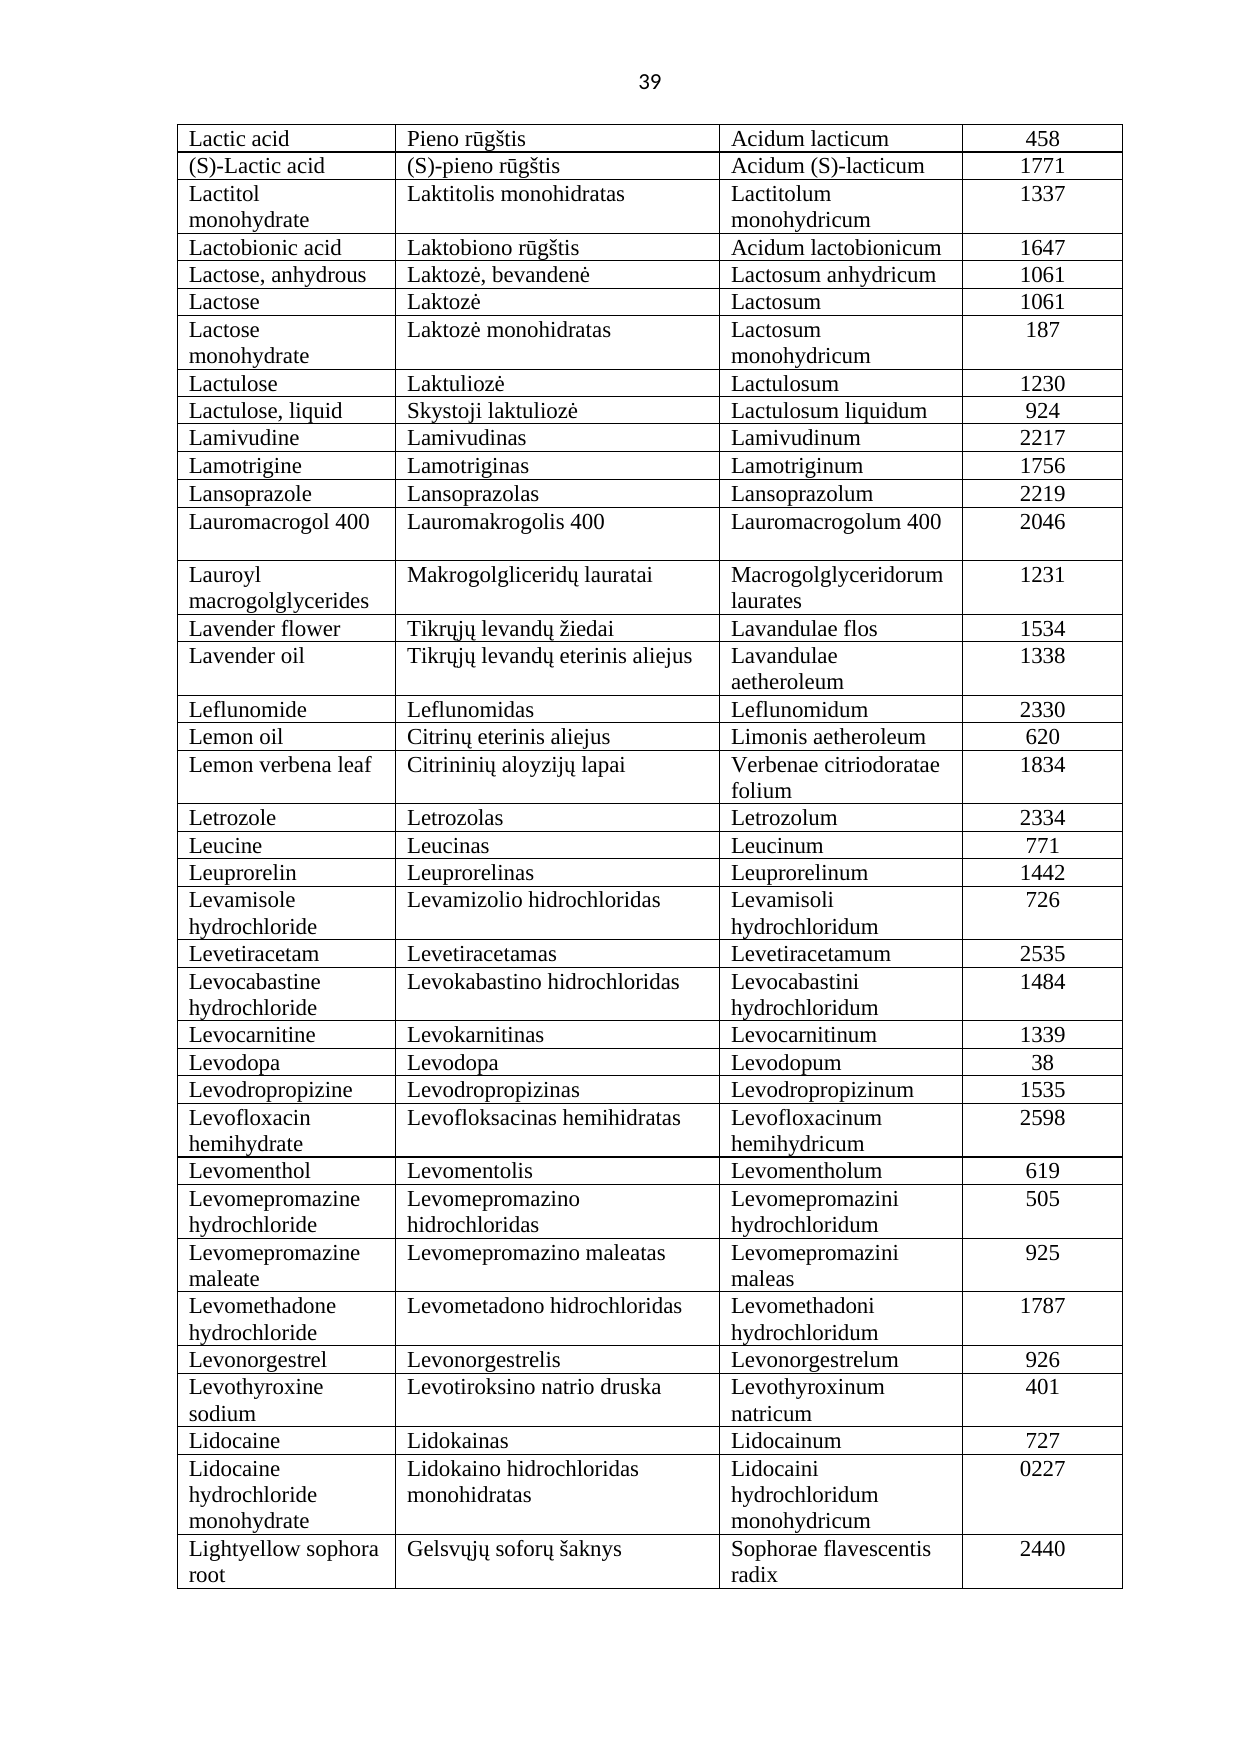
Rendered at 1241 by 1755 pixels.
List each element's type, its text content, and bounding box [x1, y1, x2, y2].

table_cell 1338 [963, 642, 1122, 695]
table_cell Levamisole hydrochloride [178, 887, 395, 939]
table_cell Levomenthol [178, 1158, 395, 1184]
table_cell 505 [963, 1185, 1122, 1237]
table_cell Levodropropizinum [720, 1076, 962, 1103]
table_cell Leucinas [396, 832, 719, 858]
table_cell 1339 [963, 1021, 1122, 1048]
table_cell 1787 [963, 1292, 1122, 1345]
table_cell Leuprorelin [178, 859, 395, 886]
table_cell 726 [963, 887, 1122, 939]
table_cell Lightyellow sophora root [178, 1535, 395, 1587]
table_cell 1442 [963, 859, 1122, 886]
table_cell Lamotriginas [396, 452, 719, 479]
table_cell Pieno rūgštis [396, 125, 719, 151]
table_cell Tikrųjų levandų žiedai [396, 615, 719, 641]
table_cell 771 [963, 832, 1122, 858]
table_cell Levofloxacinum hemihydricum [720, 1104, 962, 1156]
table_cell Levofloksacinas hemihidratas [396, 1104, 719, 1156]
table_cell Lidocaine [178, 1427, 395, 1453]
table_cell 2535 [963, 940, 1122, 967]
table_cell Lactulosum [720, 370, 962, 396]
table_cell Lamotriginum [720, 452, 962, 479]
table_cell 1534 [963, 615, 1122, 641]
table_cell 1771 [963, 153, 1122, 179]
table_cell Laktozė monohidratas [396, 316, 719, 368]
table_cell Levodopa [178, 1049, 395, 1075]
table_cell Levomepromazino hidrochloridas [396, 1185, 719, 1237]
table_cell Levetiracetamas [396, 940, 719, 967]
table_cell Levomepromazino maleatas [396, 1239, 719, 1291]
table_cell 1834 [963, 751, 1122, 803]
table_cell 458 [963, 125, 1122, 151]
table_cell Laktitolis monohidratas [396, 180, 719, 233]
table_cell Lavender flower [178, 615, 395, 641]
table_cell Levonorgestrelis [396, 1346, 719, 1372]
table_cell Lemon verbena leaf [178, 751, 395, 803]
table_cell Levometadono hidrochloridas [396, 1292, 719, 1345]
table_cell Lactitol monohydrate [178, 180, 395, 233]
table_cell Letrozolas [396, 804, 719, 831]
table_cell Makrogolgliceridų lauratai [396, 561, 719, 614]
table_cell Acidum (S)-lacticum [720, 153, 962, 179]
table_cell Levotiroksino natrio druska [396, 1374, 719, 1426]
table_cell Leuprorelinum [720, 859, 962, 886]
table_cell Levothyroxinum natricum [720, 1374, 962, 1426]
table_cell Levamisoli hydrochloridum [720, 887, 962, 939]
table_cell Macrogolglyceridorum laurates [720, 561, 962, 614]
table_cell Letrozole [178, 804, 395, 831]
table_cell Laktozė [396, 289, 719, 315]
table_cell Levocabastine hydrochloride [178, 968, 395, 1020]
table_cell Citrinų eterinis aliejus [396, 723, 719, 749]
table_cell Lavandulae aetheroleum [720, 642, 962, 695]
table_cell Leucine [178, 832, 395, 858]
table_cell 2219 [963, 480, 1122, 507]
table_cell Leflunomidum [720, 696, 962, 722]
table_cell Levomepromazini maleas [720, 1239, 962, 1291]
table_cell Lactulose, liquid [178, 397, 395, 423]
table_cell Lactulosum liquidum [720, 397, 962, 423]
table_cell Lauroyl macrogolglycerides [178, 561, 395, 614]
table_cell Levothyroxine sodium [178, 1374, 395, 1426]
table_cell Levodopum [720, 1049, 962, 1075]
table_cell Lidocainum [720, 1427, 962, 1453]
table_cell 1484 [963, 968, 1122, 1020]
table_cell Lauromacrogol 400 [178, 508, 395, 560]
table_cell Levonorgestrelum [720, 1346, 962, 1372]
table_cell Limonis aetheroleum [720, 723, 962, 749]
table_cell Levocarnitinum [720, 1021, 962, 1048]
table_cell 619 [963, 1158, 1122, 1184]
table_cell 1061 [963, 289, 1122, 315]
table_cell Lactulose [178, 370, 395, 396]
table_cell Leflunomidas [396, 696, 719, 722]
table_cell 1756 [963, 452, 1122, 479]
table_cell 925 [963, 1239, 1122, 1291]
table_cell Lactose monohydrate [178, 316, 395, 368]
table_cell Lansoprazolas [396, 480, 719, 507]
table_cell Leflunomide [178, 696, 395, 722]
table_cell Lemon oil [178, 723, 395, 749]
table_cell Laktuliozė [396, 370, 719, 396]
table_cell 0227 [963, 1455, 1122, 1534]
table_cell Levonorgestrel [178, 1346, 395, 1372]
table_cell Lactose, anhydrous [178, 261, 395, 287]
table_cell Levomethadone hydrochloride [178, 1292, 395, 1345]
table_cell 38 [963, 1049, 1122, 1075]
table_cell Lavandulae flos [720, 615, 962, 641]
table_cell Acidum lactobionicum [720, 234, 962, 260]
table_cell Letrozolum [720, 804, 962, 831]
table_cell 2440 [963, 1535, 1122, 1587]
table_cell Lamivudinas [396, 424, 719, 451]
table_cell Levodopa [396, 1049, 719, 1075]
table_cell Lansoprazole [178, 480, 395, 507]
table_cell Lactose [178, 289, 395, 315]
table_cell Levofloxacin hemihydrate [178, 1104, 395, 1156]
table_cell 187 [963, 316, 1122, 368]
table_cell Levomepromazine hydrochloride [178, 1185, 395, 1237]
table_cell Lamotrigine [178, 452, 395, 479]
table_cell 2334 [963, 804, 1122, 831]
table_cell Levomepromazini hydrochloridum [720, 1185, 962, 1237]
table_cell 2046 [963, 508, 1122, 560]
table_cell Levokabastino hidrochloridas [396, 968, 719, 1020]
table_cell Lidokaino hidrochloridas monohidratas [396, 1455, 719, 1534]
table_cell Levetiracetamum [720, 940, 962, 967]
table_cell 926 [963, 1346, 1122, 1372]
table_cell 1647 [963, 234, 1122, 260]
table_cell 401 [963, 1374, 1122, 1426]
table_cell Levomethadoni hydrochloridum [720, 1292, 962, 1345]
table_cell Lactosum anhydricum [720, 261, 962, 287]
table_cell Levodropropizinas [396, 1076, 719, 1103]
table_cell Levomepromazine maleate [178, 1239, 395, 1291]
table_cell Levamizolio hidrochloridas [396, 887, 719, 939]
table_cell Lidocaini hydrochloridum monohydricum [720, 1455, 962, 1534]
table_cell Lansoprazolum [720, 480, 962, 507]
table_cell Leuprorelinas [396, 859, 719, 886]
table_cell Lactobionic acid [178, 234, 395, 260]
table_cell Lactosum [720, 289, 962, 315]
table_cell 1337 [963, 180, 1122, 233]
table_cell Lamivudinum [720, 424, 962, 451]
table_cell 1231 [963, 561, 1122, 614]
table_cell Skystoji laktuliozė [396, 397, 719, 423]
table_cell 1061 [963, 261, 1122, 287]
table_cell Lauromakrogolis 400 [396, 508, 719, 560]
table_cell 2330 [963, 696, 1122, 722]
table_cell Levetiracetam [178, 940, 395, 967]
table_cell Sophorae flavescentis radix [720, 1535, 962, 1587]
table_cell Lidocaine hydrochloride monohydrate [178, 1455, 395, 1534]
table_cell 2598 [963, 1104, 1122, 1156]
table_cell Lauromacrogolum 400 [720, 508, 962, 560]
table_cell Leucinum [720, 832, 962, 858]
table_cell (S)-pieno rūgštis [396, 153, 719, 179]
table_cell Lidokainas [396, 1427, 719, 1453]
table_cell Levomentholum [720, 1158, 962, 1184]
table_cell Tikrųjų levandų eterinis aliejus [396, 642, 719, 695]
table_cell Laktobiono rūgštis [396, 234, 719, 260]
table_cell Gelsvųjų soforų šaknys [396, 1535, 719, 1587]
table_cell Lactitolum monohydricum [720, 180, 962, 233]
table_cell Levokarnitinas [396, 1021, 719, 1048]
table_cell Lactosum monohydricum [720, 316, 962, 368]
table_cell Laktozė, bevandenė [396, 261, 719, 287]
table_cell Levodropropizine [178, 1076, 395, 1103]
table_cell Lavender oil [178, 642, 395, 695]
table_cell 2217 [963, 424, 1122, 451]
table_cell 727 [963, 1427, 1122, 1453]
table_cell Verbenae citriodoratae folium [720, 751, 962, 803]
table_cell 1230 [963, 370, 1122, 396]
table_cell Levocabastini hydrochloridum [720, 968, 962, 1020]
table_cell Levomentolis [396, 1158, 719, 1184]
table_cell 924 [963, 397, 1122, 423]
table_cell 1535 [963, 1076, 1122, 1103]
table_cell (S)-Lactic acid [178, 153, 395, 179]
table_cell 620 [963, 723, 1122, 749]
table_cell Lactic acid [178, 125, 395, 151]
table_cell Lamivudine [178, 424, 395, 451]
table_cell Citrininių aloyzijų lapai [396, 751, 719, 803]
table_cell Levocarnitine [178, 1021, 395, 1048]
table_cell Acidum lacticum [720, 125, 962, 151]
